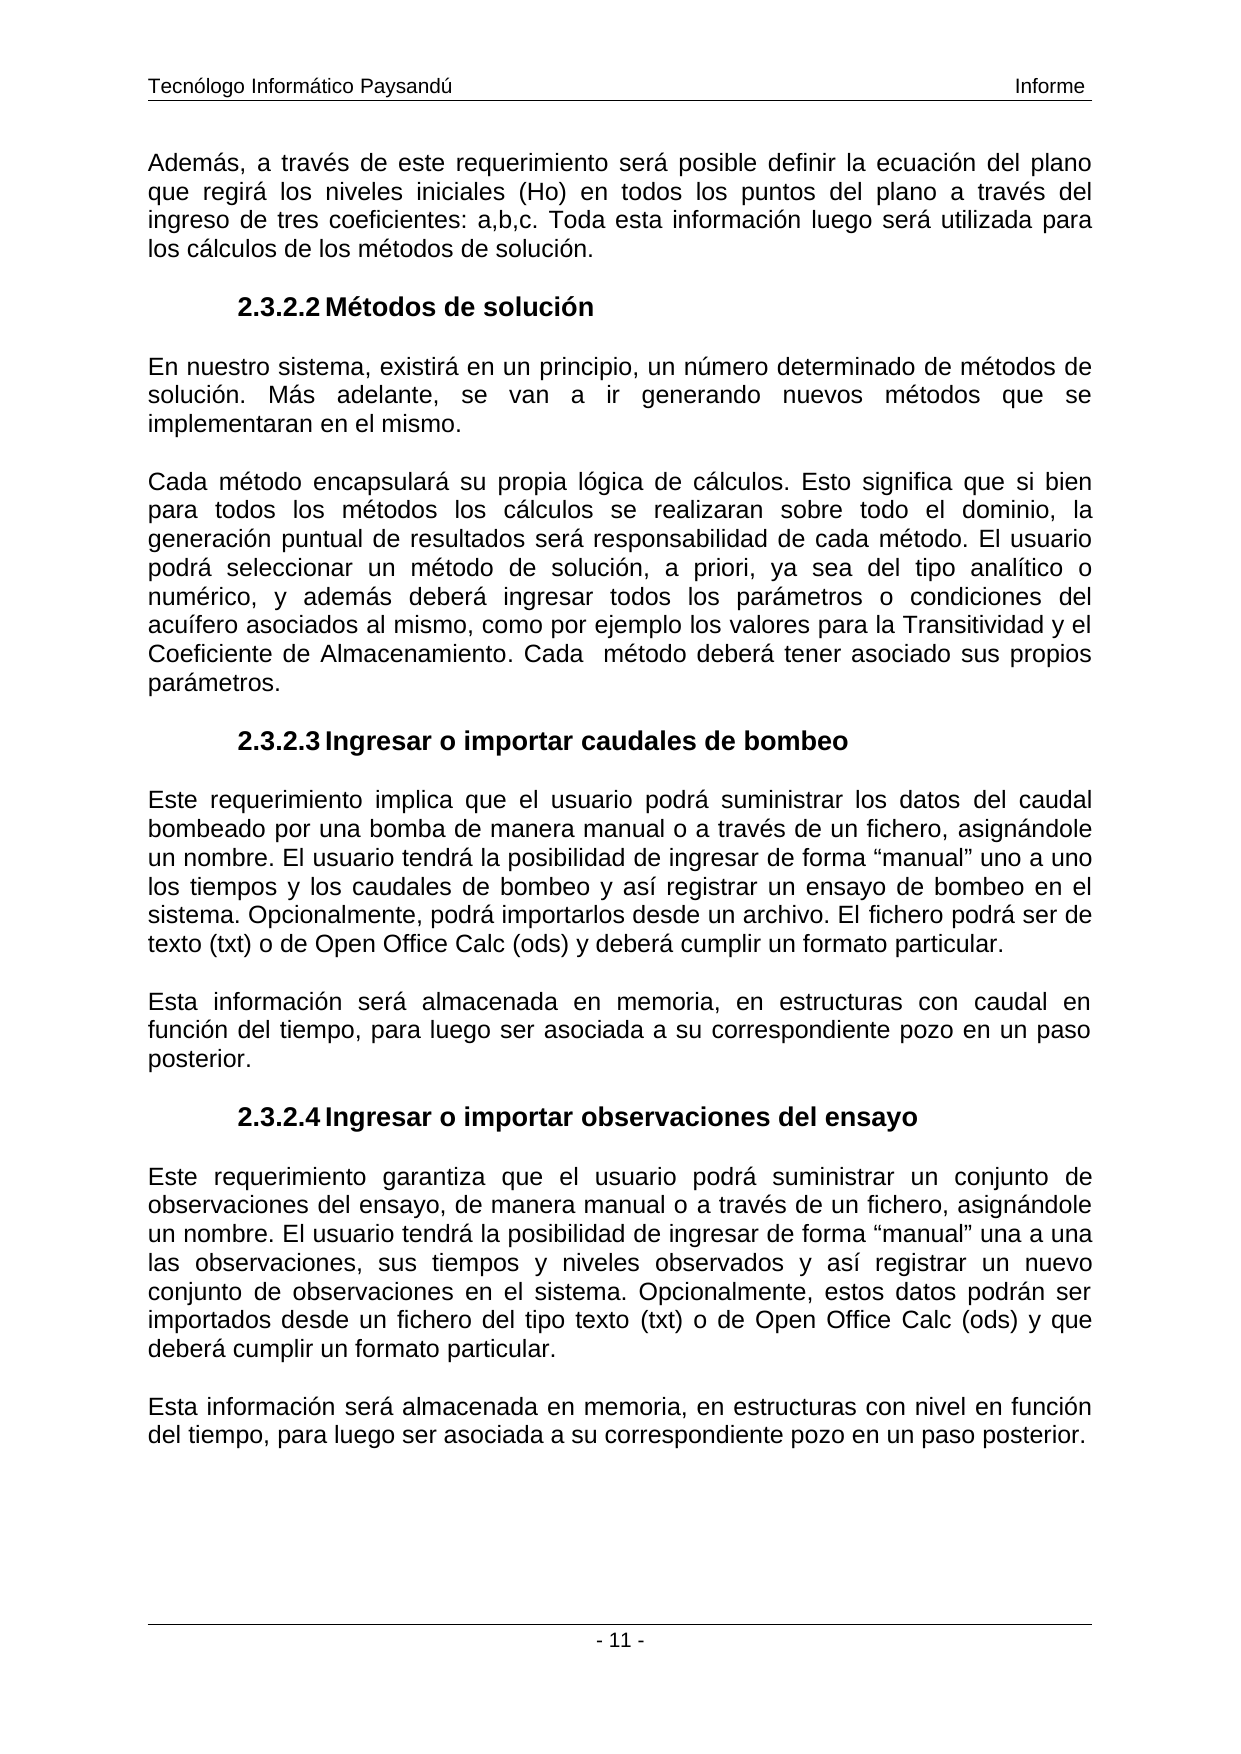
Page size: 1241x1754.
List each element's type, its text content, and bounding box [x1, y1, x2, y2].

text Esta información será almacenada en memoria, en estructuras con caudal en función del tiempo, para luego ser asociada a su correspondiente pozo en un paso posterior. [148, 986, 1092, 1073]
subtitle Ingresar o importar observaciones del ensayo [237, 1101, 1092, 1133]
text Este requerimiento implica que el usuario podrá suministrar los datos del caudal bombeado por una bomba de manera manual o a través de un fichero, asignándole un nombre. El usuario tendrá la posibilidad de ingresar de forma “manual” uno a uno los tiempos y los caudales de bombeo y así registrar un ensayo de bombeo en el sistema. Opcionalmente, podrá importarlos desde un archivo. El fichero podrá ser de texto (txt) o de Open Office Calc (ods) y deberá cumplir un formato particular. [148, 785, 1092, 958]
text Esta información será almacenada en memoria, en estructuras con nivel en función del tiempo, para luego ser asociada a su correspondiente pozo en un paso posterior. [148, 1391, 1092, 1449]
subtitle Métodos de solución [237, 291, 1092, 323]
subtitle Ingresar o importar caudales de bombeo [237, 725, 1092, 756]
text Este requerimiento garantiza que el usuario podrá suministrar un conjunto de observaciones del ensayo, de manera manual o a través de un fichero, asignándole un nombre. El usuario tendrá la posibilidad de ingresar de forma “manual” una a una las observaciones, sus tiempos y niveles observados y así registrar un nuevo conjunto de observaciones en el sistema. Opcionalmente, estos datos podrán ser importados desde un fichero del tipo texto (txt) o de Open Office Calc (ods) y que deberá cumplir un formato particular. [148, 1161, 1092, 1363]
text Además, a través de este requerimiento será posible definir la ecuación del plano que regirá los niveles iniciales (Ho) en todos los puntos del plano a través del ingreso de tres coeficientes: a,b,c. Toda esta información luego será utilizada para los cálculos de los métodos de solución. [148, 148, 1092, 263]
text Cada método encapsulará su propia lógica de cálculos. Esto significa que si bien para todos los métodos los cálculos se realizaran sobre todo el dominio, la generación puntual de resultados será responsabilidad de cada método. El usuario podrá seleccionar un método de solución, a priori, ya sea del tipo analítico o numérico, y además deberá ingresar todos los parámetros o condiciones del acuífero asociados al mismo, como por ejemplo los valores para la Transitividad y el Coeficiente de Almacenamiento. Cada método deberá tener asociado sus propios parámetros. [148, 466, 1092, 696]
text En nuestro sistema, existirá en un principio, un número determinado de métodos de solución. Más adelante, se van a ir generando nuevos métodos que se implementaran en el mismo. [148, 351, 1092, 438]
